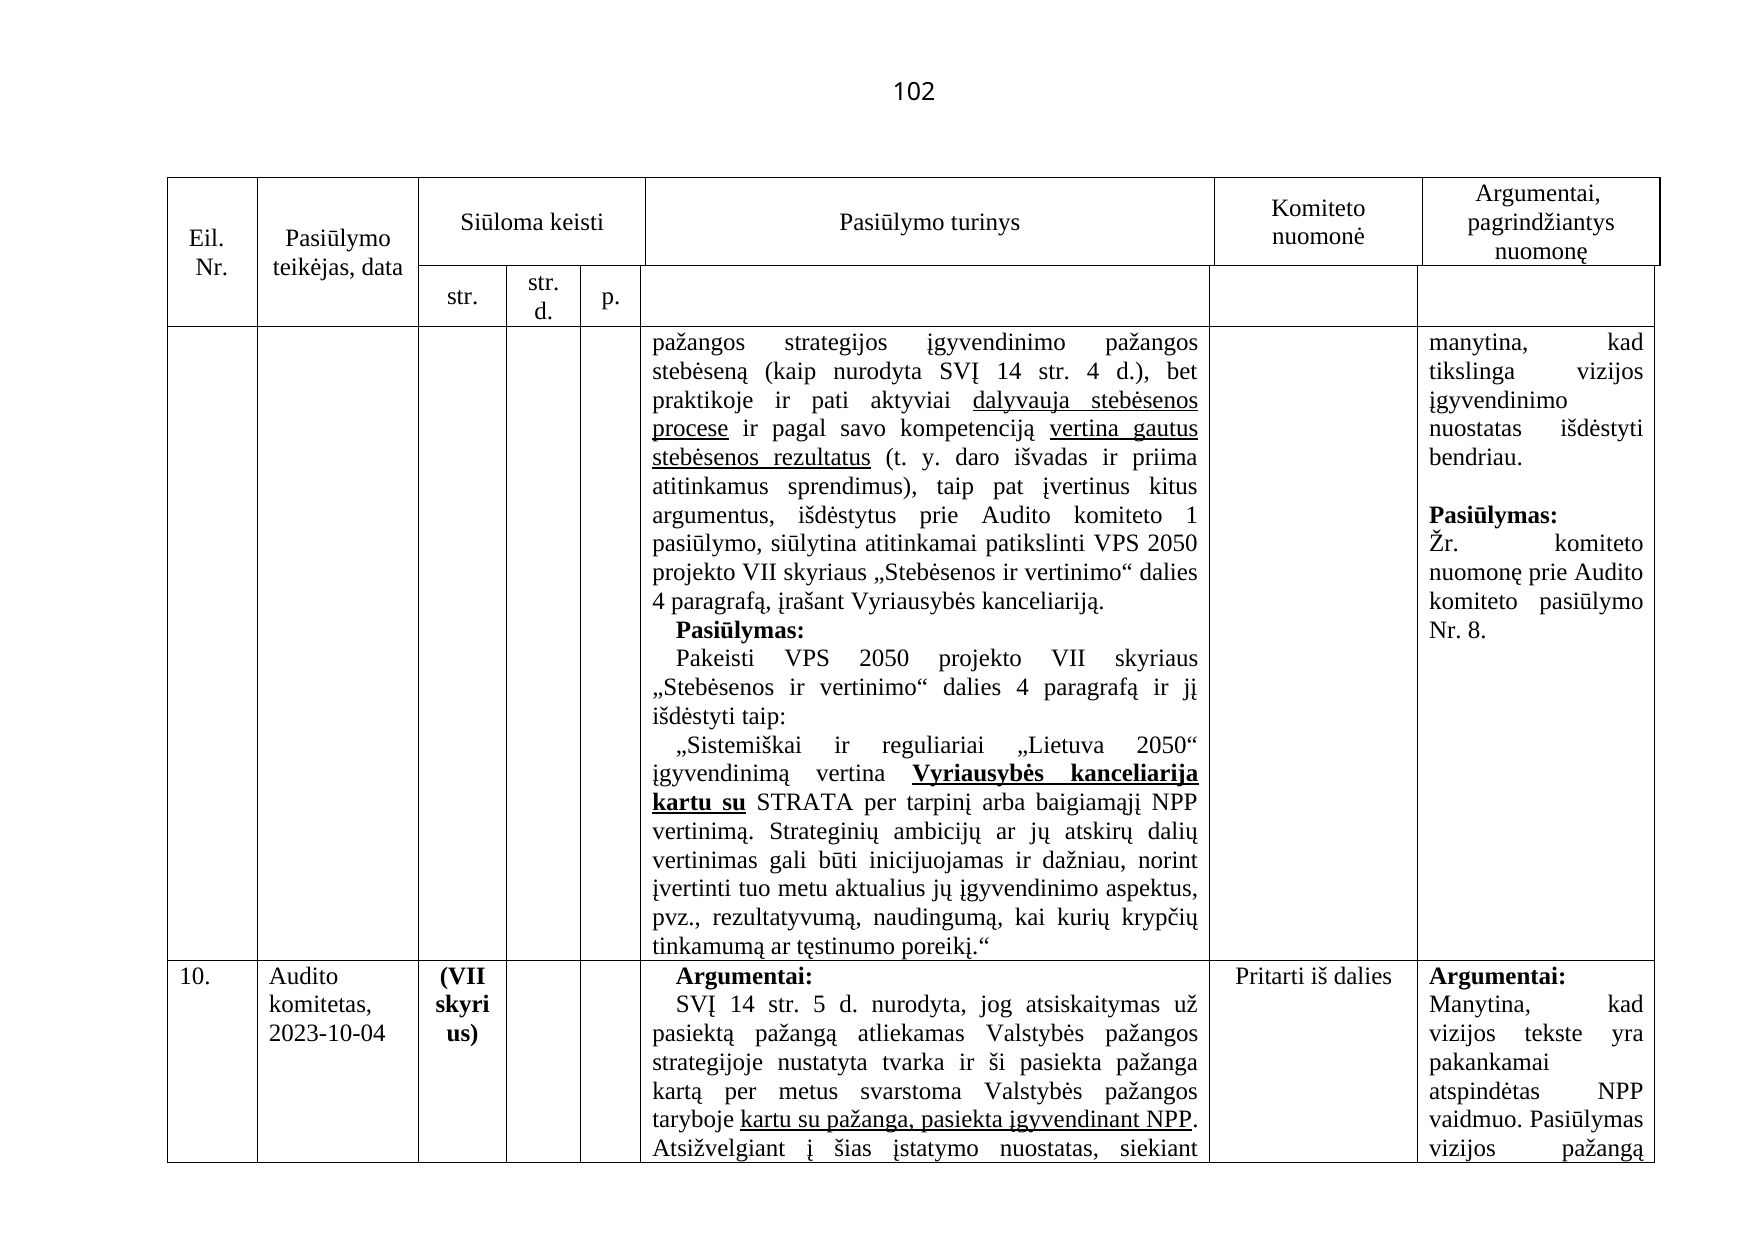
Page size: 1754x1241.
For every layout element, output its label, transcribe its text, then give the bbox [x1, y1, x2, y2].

table_header Siūloma keisti [419, 178, 645, 264]
table_header Pasiūlymo teikėjas, data [258, 178, 418, 326]
table_cell [419, 327, 506, 960]
table_cell str. d. [507, 266, 580, 326]
table_cell [1655, 326, 1660, 960]
table_cell [1418, 266, 1654, 326]
table_cell [1655, 960, 1660, 1162]
table_cell str. [419, 266, 506, 326]
table_cell [581, 327, 640, 960]
table_cell [168, 327, 257, 960]
table_header Argumentai, pagrindžiantys nuomonę [1423, 178, 1659, 264]
table_cell Argumentai: Manytina, kad vizijos tekste yra pakankamai atspindėtas NPP vaidmuo. Pasiūlymas vizijos pažangą [1418, 961, 1654, 1162]
table_cell [1210, 266, 1417, 326]
table_cell Audito komitetas, 2023-10-04 [258, 961, 418, 1162]
table_cell manytina, kad tikslinga vizijos įgyvendinimo nuostatas išdėstyti bendriau. Pasiūlymas: Žr. komiteto nuomonę prie Audito komiteto pasiūlymo Nr. 8. [1418, 327, 1654, 960]
table_cell [1655, 266, 1660, 326]
table_cell (VII skyrius) [419, 961, 506, 1162]
table_cell pažangos strategijos įgyvendinimo pažangos stebėseną (kaip nurodyta SVĮ 14 str. 4 d.), bet praktikoje ir pati aktyviai dalyvauja stebėsenos procese ir pagal savo kompetenciją vertina gautus stebėsenos rezultatus (t. y. daro išvadas ir priima atitinkamus sprendimus), taip pat įvertinus kitus argumentus, išdėstytus prie Audito komiteto 1 pasiūlymo, siūlytina atitinkamai patikslinti VPS 2050 projekto VII skyriaus „Stebėsenos ir vertinimo“ dalies 4 paragrafą, įrašant Vyriausybės kanceliariją. Pasiūlymas: Pakeisti VPS 2050 projekto VII skyriaus „Stebėsenos ir vertinimo“ dalies 4 paragrafą ir jį išdėstyti taip: „Sistemiškai ir reguliariai „Lietuva 2050“ įgyvendinimą vertina Vyriausybės kanceliarija kartu su STRATA per tarpinį arba baigiamąjį NPP vertinimą. Strateginių ambicijų ar jų atskirų dalių vertinimas gali būti inicijuojamas ir dažniau, norint įvertinti tuo metu aktualius jų įgyvendinimo aspektus, pvz., rezultatyvumą, naudingumą, kai kurių krypčių tinkamumą ar tęstinumo poreikį.“ [641, 327, 1209, 960]
table_cell Pritarti iš dalies [1210, 961, 1417, 1162]
table_cell [581, 961, 640, 1162]
table_header Eil. Nr. [168, 178, 257, 326]
table_cell 10. [168, 961, 257, 1162]
table_header Komiteto nuomonė [1215, 178, 1422, 264]
table_cell [258, 327, 418, 960]
table_cell [507, 961, 580, 1162]
table_cell [1210, 327, 1417, 960]
table_cell [507, 327, 580, 960]
table_cell Argumentai: SVĮ 14 str. 5 d. nurodyta, jog atsiskaitymas už pasiektą pažangą atliekamas Valstybės pažangos strategijoje nustatyta tvarka ir ši pasiekta pažanga kartą per metus svarstoma Valstybės pažangos taryboje kartu su pažanga, pasiekta įgyvendinant NPP. Atsižvelgiant į šias įstatymo nuostatas, siekiant [641, 961, 1209, 1162]
table_cell p. [581, 266, 640, 326]
table_header Pasiūlymo turinys [646, 178, 1214, 264]
table_cell [641, 266, 1209, 326]
